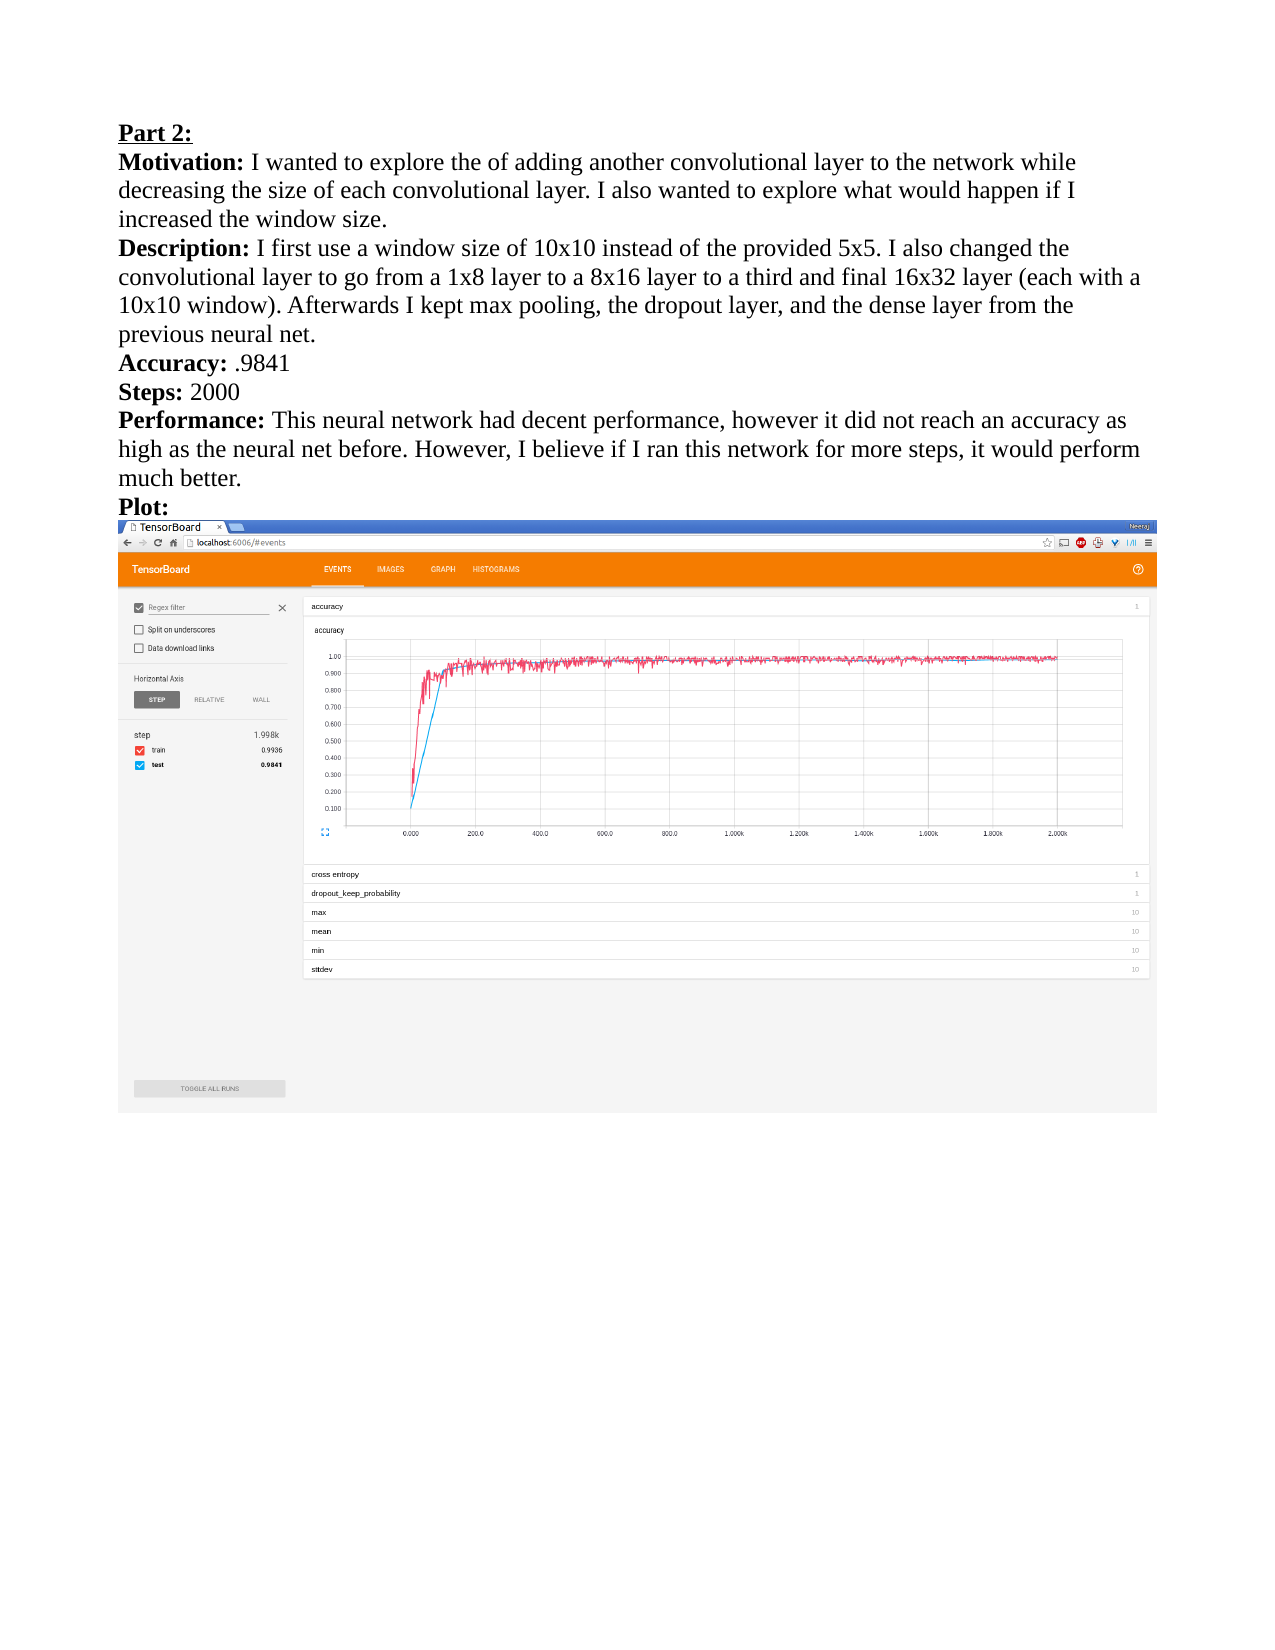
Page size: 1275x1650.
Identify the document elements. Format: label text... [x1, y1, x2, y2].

text Performance: This neural network had decent performance, however it did not reach an accuracy as high as the neural net before. However, I believe if I ran this network for more steps, it would perform much better. [118, 406, 1157, 492]
text Part 2: [118, 118, 1157, 147]
text Accuracy: .9841 [118, 348, 1157, 377]
text Steps: 2000 [118, 377, 1157, 406]
text Plot: [118, 492, 1157, 520]
text Description: I first use a window size of 10x10 instead of the provided 5x5. I also changed the convolutional layer to go from a 1x8 layer to a 8x16 layer to a third and final 16x32 layer (each with a 10x10 window). Afterwards I kept max pooling, the dropout layer, and the dense layer from the previous neural net. [118, 233, 1157, 348]
text Motivation: I wanted to explore the of adding another convolutional layer to the network while decreasing the size of each convolutional layer. I also wanted to explore what would happen if I increased the window size. [118, 147, 1157, 233]
picture [118, 520, 1157, 1113]
